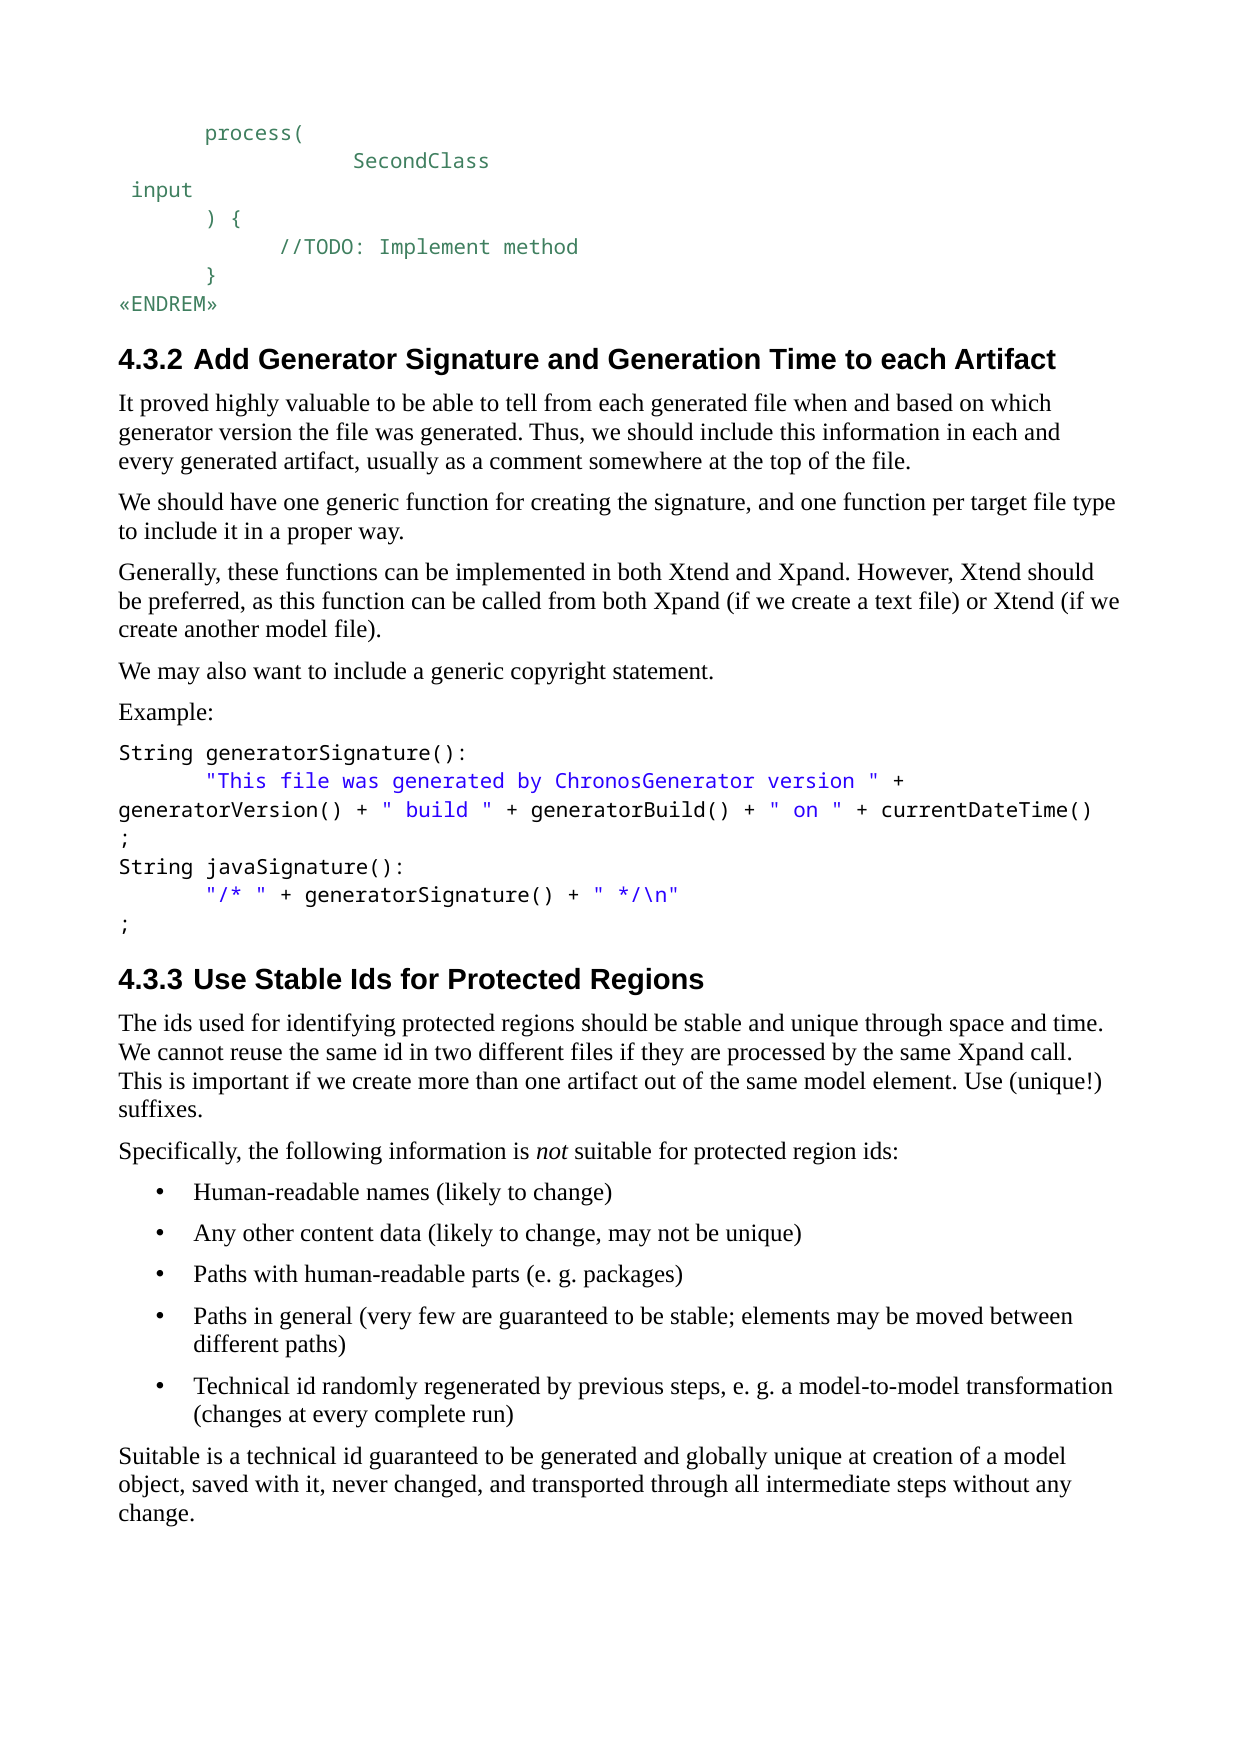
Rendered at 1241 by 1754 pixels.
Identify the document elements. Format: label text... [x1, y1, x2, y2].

text String generatorSignature(): [118, 738, 1122, 767]
text String javaSignature(): [118, 852, 1122, 880]
list Paths with human-readable parts (e. g. packages) [156, 1259, 1122, 1288]
list Paths in general (very few are guaranteed to be stable; elements may be moved between different paths) [156, 1301, 1122, 1358]
text It proved highly valuable to be able to tell from each generated file when and based on which generator version the file was generated. Thus, we should include this information in each and every generated artifact, usually as a comment somewhere at the top of the file. [118, 388, 1122, 474]
text "/* " + generatorSignature() + " */\n" [118, 880, 1122, 909]
text Generally, these functions can be implemented in both Xtend and Xpand. However, Xtend should be preferred, as this function can be called from both Xpand (if we create a text file) or Xtend (if we create another model file). [118, 557, 1122, 643]
text ; [118, 909, 1122, 937]
text «ENDREM» [118, 289, 1122, 317]
list Any other content data (likely to change, may not be unique) [156, 1218, 1122, 1247]
text SecondClass [118, 147, 1122, 175]
list Human-readable names (likely to change) [156, 1177, 1122, 1206]
text We may also want to include a generic copyright statement. [118, 656, 1122, 684]
text Specifically, the following information is not suitable for protected region ids: [118, 1136, 1122, 1164]
text //TODO: Implement method [118, 232, 1122, 260]
text } [118, 260, 1122, 289]
text Example: [118, 697, 1122, 726]
text Suitable is a technical id guaranteed to be generated and globally unique at creation of a model object, saved with it, never changed, and transported through all intermediate steps without any change. [118, 1441, 1122, 1527]
text We should have one generic function for creating the signature, and one function per target file type to include it in a proper way. [118, 487, 1122, 544]
text input [118, 175, 1122, 203]
text process( [118, 118, 1122, 147]
text The ids used for identifying protected regions should be stable and unique through space and time. We cannot reuse the same id in two different files if they are processed by the same Xpand call. This is important if we create more than one artifact out of the same model element. Use (unique!) suffixes. [118, 1008, 1122, 1123]
text ) { [118, 203, 1122, 232]
subtitle Add Generator Signature and Generation Time to each Artifact [118, 342, 1122, 376]
text "This file was generated by ChronosGenerator version " + generatorVersion() + " build " + generatorBuild() + " on " + currentDateTime() [118, 767, 1122, 823]
text ; [118, 823, 1122, 852]
list Technical id randomly regenerated by previous steps, e. g. a model-to-model transformation (changes at every complete run) [156, 1371, 1122, 1428]
subtitle Use Stable Ids for Protected Regions [118, 962, 1122, 996]
